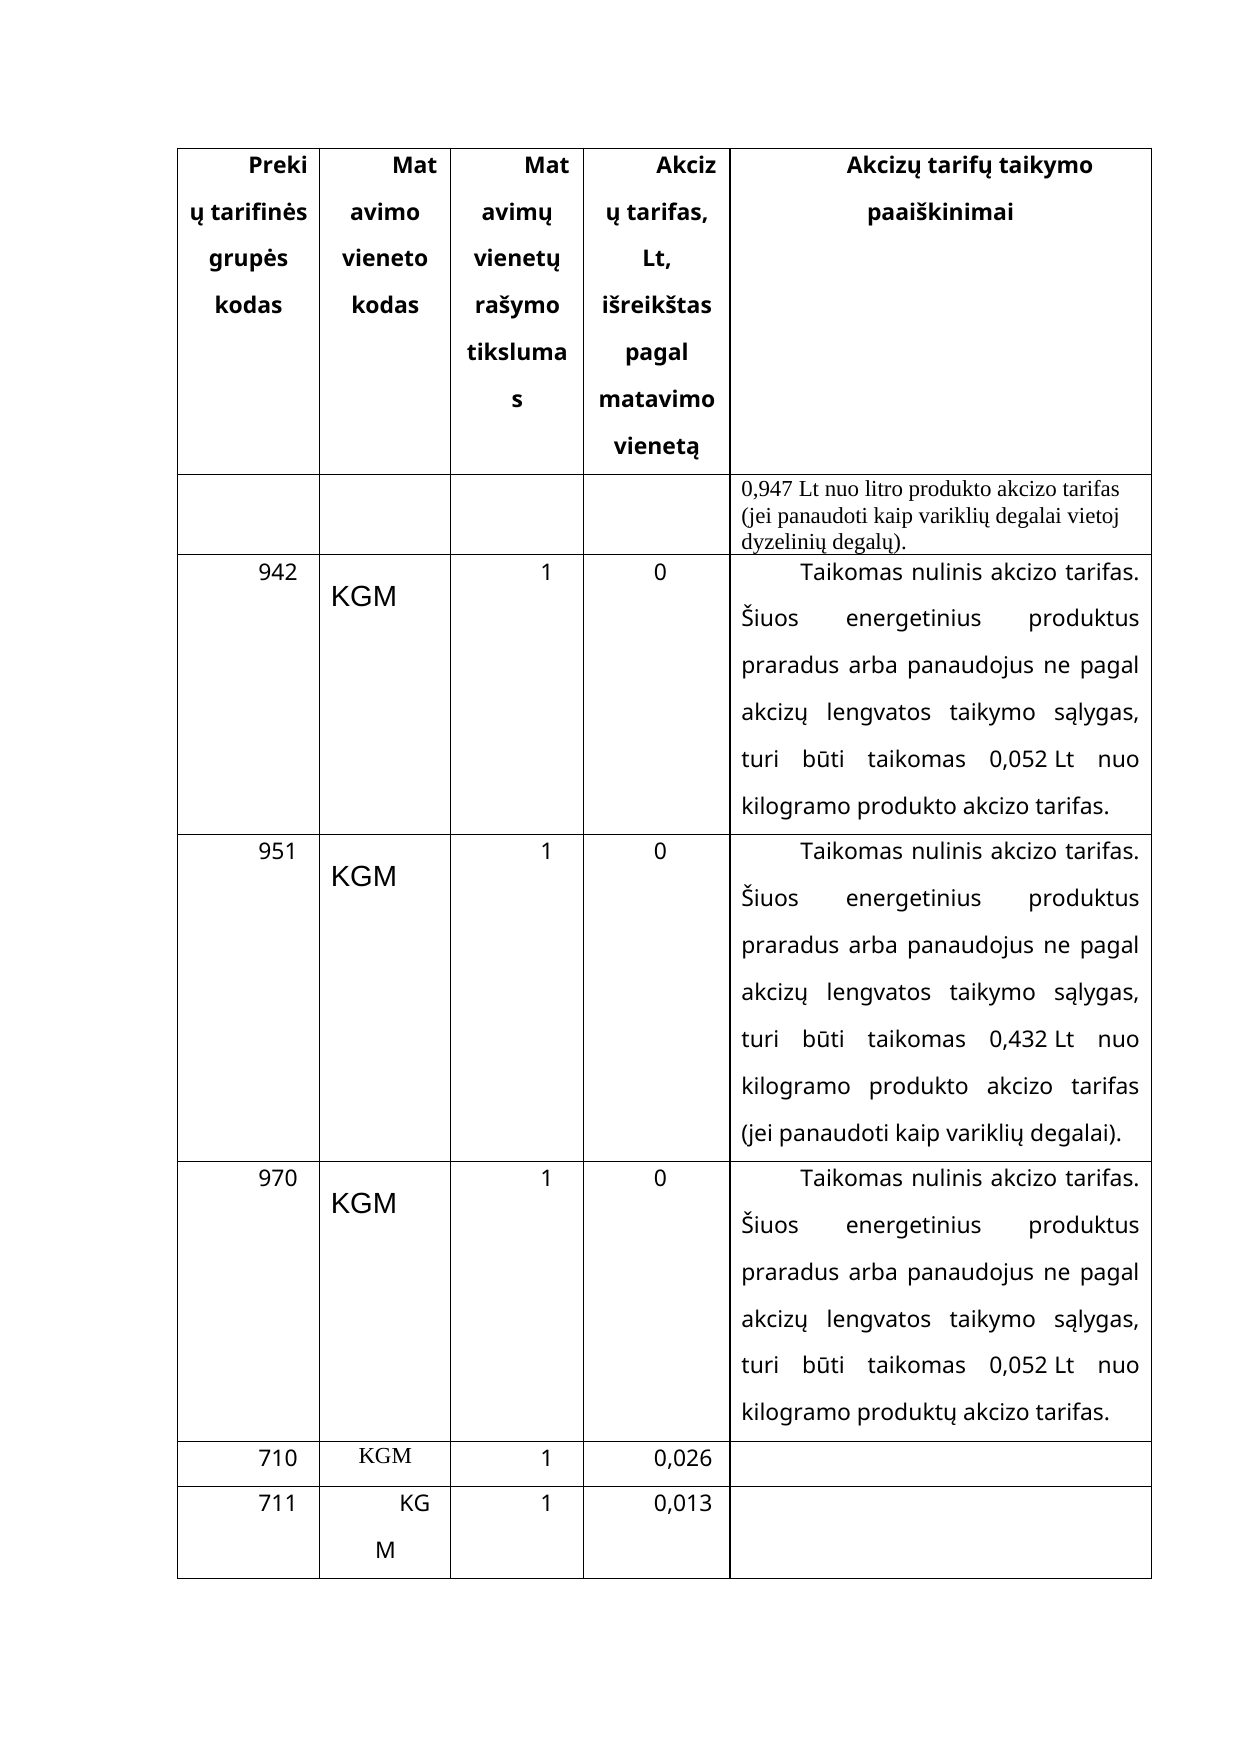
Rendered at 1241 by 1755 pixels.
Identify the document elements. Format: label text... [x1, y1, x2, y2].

table_cell KGM [320, 1442, 450, 1486]
table_cell [178, 475, 319, 554]
table_cell Taikomas nulinis akcizo tarifas. Šiuos energetinius produktus praradus arba panaudojus ne pagal akcizų lengvatos taikymo sąlygas, turi būti taikomas 0,052 Lt nuo kilogramo produktų akcizo tarifas. [731, 1162, 1151, 1441]
table_cell 1 [451, 835, 583, 1161]
table_cell 0 [584, 1162, 729, 1441]
table_cell 0,013 [584, 1487, 729, 1578]
table_cell 1 [451, 1162, 583, 1441]
table_cell 710 [178, 1442, 319, 1486]
table_cell [731, 1442, 1151, 1486]
table_cell [451, 475, 583, 554]
table_cell KGM [320, 555, 450, 834]
table_cell KGM [320, 1487, 450, 1578]
table_cell 1 [451, 555, 583, 834]
table_header Matavimo vieneto kodas [320, 149, 450, 474]
table_cell 0,947 Lt nuo litro produkto akcizo tarifas (jei panaudoti kaip variklių degalai vietoj dyzelinių degalų). [731, 475, 1151, 554]
table_cell 942 [178, 555, 319, 834]
table_header Akcizų tarifų taikymo paaiškinimai [731, 149, 1151, 474]
table_header Prekių tarifinės grupės kodas [178, 149, 319, 474]
table_header Akcizų tarifas, Lt, išreikštas pagal matavimo vienetą [584, 149, 729, 474]
table_cell 1 [451, 1487, 583, 1578]
table_cell KGM [320, 1162, 450, 1441]
table_cell KGM [320, 835, 450, 1161]
table_cell [584, 475, 729, 554]
table_cell Taikomas nulinis akcizo tarifas. Šiuos energetinius produktus praradus arba panaudojus ne pagal akcizų lengvatos taikymo sąlygas, turi būti taikomas 0,052 Lt nuo kilogramo produkto akcizo tarifas. [731, 555, 1151, 834]
table_cell 0,026 [584, 1442, 729, 1486]
table_cell [731, 1487, 1151, 1578]
table_cell 0 [584, 835, 729, 1161]
table_cell Taikomas nulinis akcizo tarifas. Šiuos energetinius produktus praradus arba panaudojus ne pagal akcizų lengvatos taikymo sąlygas, turi būti taikomas 0,432 Lt nuo kilogramo produkto akcizo tarifas (jei panaudoti kaip variklių degalai). [731, 835, 1151, 1161]
table_cell 711 [178, 1487, 319, 1578]
table_cell 970 [178, 1162, 319, 1441]
table_cell 951 [178, 835, 319, 1161]
table_cell 1 [451, 1442, 583, 1486]
table_cell [320, 475, 450, 554]
table_header Matavimų vienetų rašymo tikslumas [451, 149, 583, 474]
table_cell 0 [584, 555, 729, 834]
